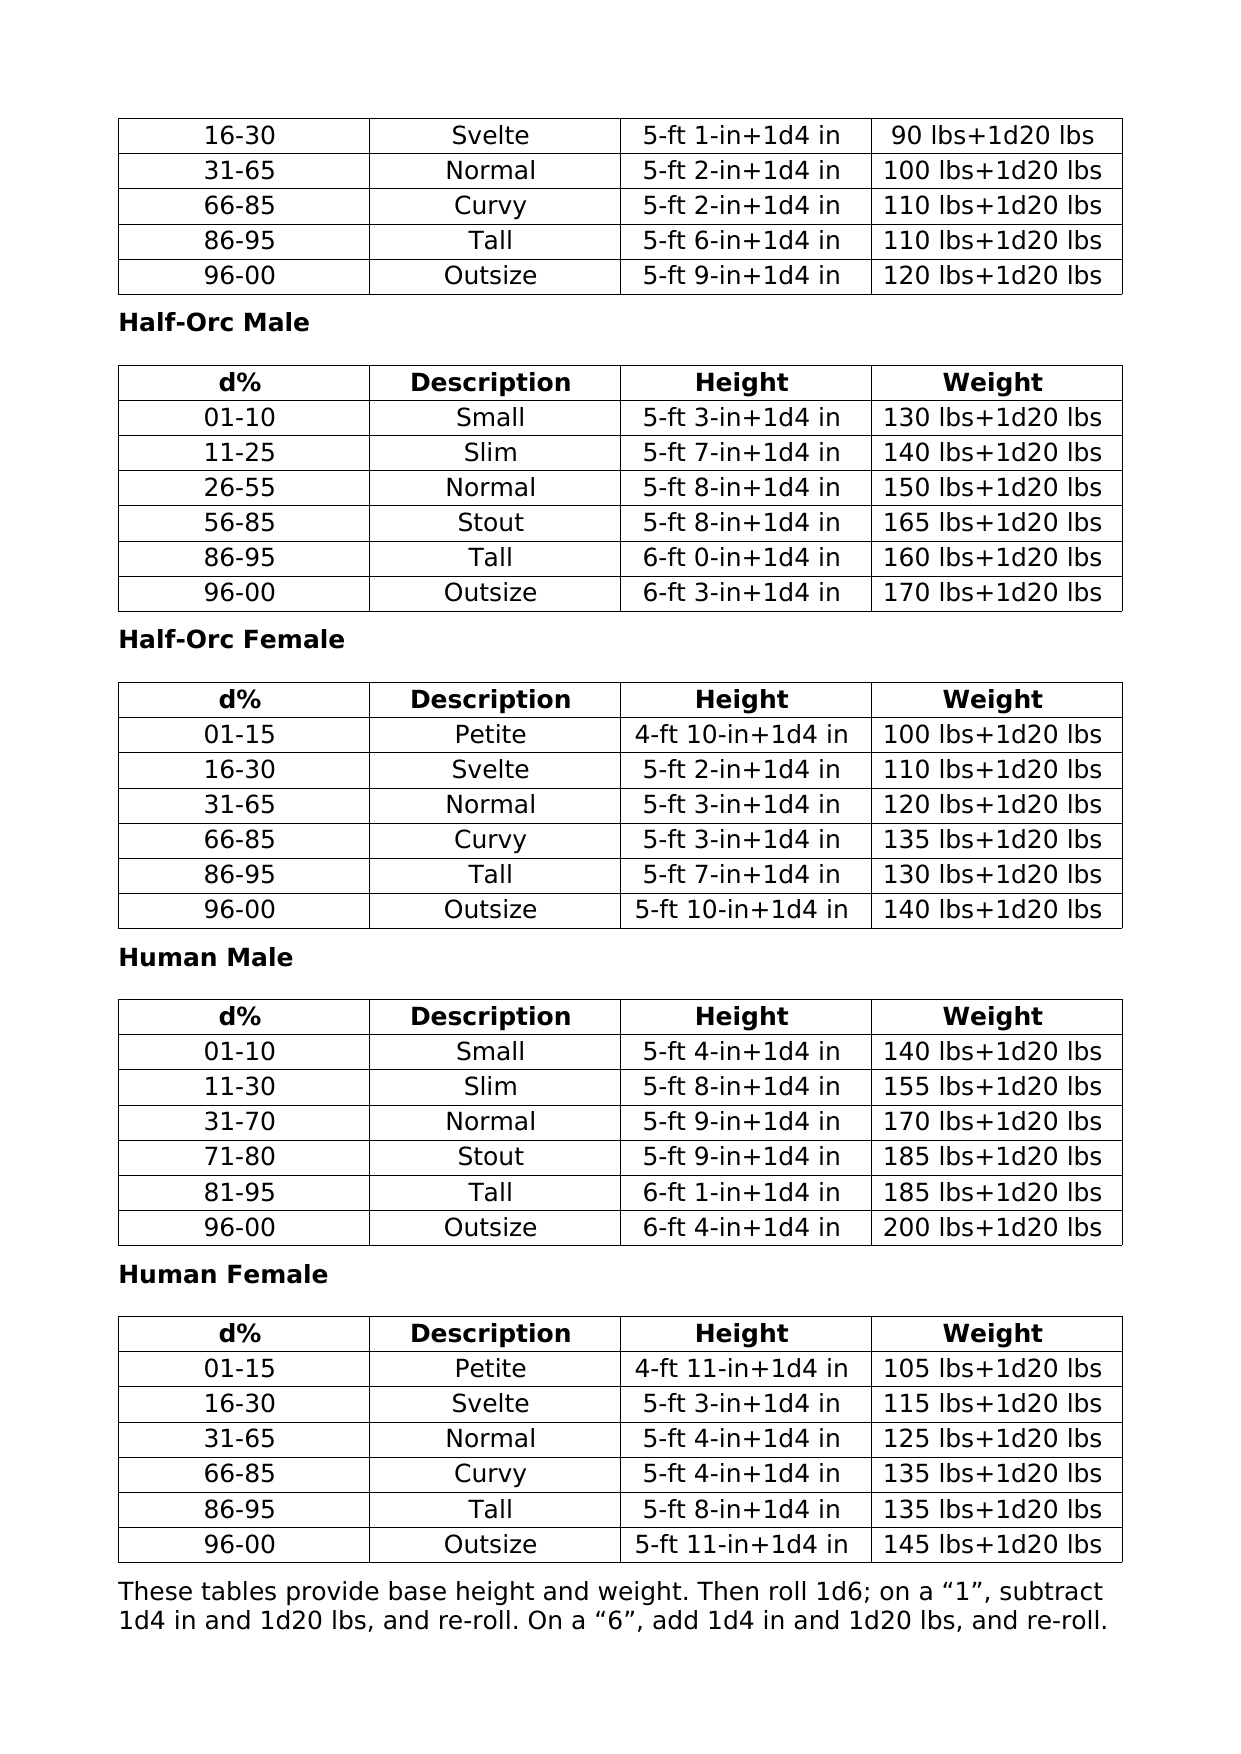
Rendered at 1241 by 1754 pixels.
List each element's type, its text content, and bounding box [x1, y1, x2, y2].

table_cell 16-30 [119, 1387, 369, 1422]
table_cell Tall [370, 859, 620, 893]
table_cell 100 lbs+1d20 lbs [872, 718, 1122, 752]
table_cell 5-ft 7-in+1d4 in [621, 859, 871, 893]
table_cell 140 lbs+1d20 lbs [872, 1035, 1122, 1069]
table_cell 5-ft 3-in+1d4 in [621, 401, 871, 435]
table_cell 155 lbs+1d20 lbs [872, 1070, 1122, 1104]
table_header Description [370, 683, 620, 717]
table_header Height [621, 1000, 871, 1034]
table_cell 31-65 [119, 154, 369, 188]
table_cell 86-95 [119, 225, 369, 258]
table_cell 16-30 [119, 753, 369, 787]
table_cell Tall [370, 542, 620, 576]
table_cell 81-95 [119, 1176, 369, 1210]
table_header Weight [872, 1317, 1122, 1351]
table_cell 6-ft 3-in+1d4 in [621, 577, 871, 611]
table_cell 120 lbs+1d20 lbs [872, 789, 1122, 822]
table_cell 5-ft 9-in+1d4 in [621, 1106, 871, 1139]
table_cell 130 lbs+1d20 lbs [872, 401, 1122, 435]
table_cell 5-ft 7-in+1d4 in [621, 436, 871, 470]
table_cell 105 lbs+1d20 lbs [872, 1352, 1122, 1386]
table_cell 135 lbs+1d20 lbs [872, 1493, 1122, 1527]
table_cell Outsize [370, 1528, 620, 1562]
text Human Female [118, 1260, 1122, 1289]
table_cell 31-65 [119, 1423, 369, 1457]
table_cell 86-95 [119, 859, 369, 893]
table_cell 5-ft 9-in+1d4 in [621, 260, 871, 294]
table_cell Svelte [370, 119, 620, 153]
table_cell 6-ft 0-in+1d4 in [621, 542, 871, 576]
table_cell 5-ft 9-in+1d4 in [621, 1141, 871, 1175]
table_cell 5-ft 8-in+1d4 in [621, 471, 871, 505]
table_header Description [370, 1317, 620, 1351]
table_cell 66-85 [119, 189, 369, 223]
table_cell Slim [370, 436, 620, 470]
table_cell 5-ft 11-in+1d4 in [621, 1528, 871, 1562]
table_cell 5-ft 3-in+1d4 in [621, 1387, 871, 1422]
table_header Weight [872, 1000, 1122, 1034]
table_header Height [621, 1317, 871, 1351]
table_cell 96-00 [119, 894, 369, 928]
table_cell Normal [370, 1423, 620, 1457]
table_cell 71-80 [119, 1141, 369, 1175]
text Half-Orc Male [118, 308, 1122, 338]
table_cell 31-70 [119, 1106, 369, 1139]
table_header Weight [872, 683, 1122, 717]
table_cell 100 lbs+1d20 lbs [872, 154, 1122, 188]
table_cell 110 lbs+1d20 lbs [872, 189, 1122, 223]
table_cell 86-95 [119, 542, 369, 576]
table_cell 4-ft 11-in+1d4 in [621, 1352, 871, 1386]
table_cell 110 lbs+1d20 lbs [872, 225, 1122, 258]
table_cell 66-85 [119, 1458, 369, 1492]
table_cell 5-ft 2-in+1d4 in [621, 753, 871, 787]
table_cell 140 lbs+1d20 lbs [872, 436, 1122, 470]
table_cell 01-10 [119, 401, 369, 435]
table_cell 170 lbs+1d20 lbs [872, 1106, 1122, 1139]
text Half-Orc Female [118, 626, 1122, 655]
table_cell Svelte [370, 753, 620, 787]
table_cell 120 lbs+1d20 lbs [872, 260, 1122, 294]
table_cell 96-00 [119, 1528, 369, 1562]
table_cell Curvy [370, 1458, 620, 1492]
table_cell 01-15 [119, 1352, 369, 1386]
table_cell 5-ft 8-in+1d4 in [621, 1493, 871, 1527]
table_cell Normal [370, 154, 620, 188]
table_cell Small [370, 401, 620, 435]
table_cell 4-ft 10-in+1d4 in [621, 718, 871, 752]
table_cell Outsize [370, 1211, 620, 1245]
table_cell 5-ft 4-in+1d4 in [621, 1458, 871, 1492]
table_cell 5-ft 3-in+1d4 in [621, 789, 871, 822]
table_cell 140 lbs+1d20 lbs [872, 894, 1122, 928]
table_cell Tall [370, 225, 620, 258]
table_cell 150 lbs+1d20 lbs [872, 471, 1122, 505]
table_cell 6-ft 1-in+1d4 in [621, 1176, 871, 1210]
table_cell 115 lbs+1d20 lbs [872, 1387, 1122, 1422]
table_cell 96-00 [119, 1211, 369, 1245]
table_cell Normal [370, 1106, 620, 1139]
table_cell Outsize [370, 894, 620, 928]
table_cell 5-ft 4-in+1d4 in [621, 1423, 871, 1457]
table_header Weight [872, 366, 1122, 400]
table_cell 6-ft 4-in+1d4 in [621, 1211, 871, 1245]
table_cell 170 lbs+1d20 lbs [872, 577, 1122, 611]
table_cell 125 lbs+1d20 lbs [872, 1423, 1122, 1457]
table_header d% [119, 366, 369, 400]
table_cell Tall [370, 1493, 620, 1527]
table_cell 86-95 [119, 1493, 369, 1527]
table_cell 66-85 [119, 824, 369, 858]
table_cell 96-00 [119, 260, 369, 294]
table_cell Petite [370, 718, 620, 752]
table_cell 165 lbs+1d20 lbs [872, 506, 1122, 541]
table_cell 90 lbs+1d20 lbs [872, 119, 1122, 153]
table_cell Normal [370, 471, 620, 505]
table_cell Outsize [370, 260, 620, 294]
table_cell 5-ft 10-in+1d4 in [621, 894, 871, 928]
table_cell 26-55 [119, 471, 369, 505]
table_cell 135 lbs+1d20 lbs [872, 824, 1122, 858]
table_header d% [119, 1000, 369, 1034]
table_header Description [370, 1000, 620, 1034]
table_header d% [119, 1317, 369, 1351]
table_header Height [621, 683, 871, 717]
table_cell 110 lbs+1d20 lbs [872, 753, 1122, 787]
table_cell Outsize [370, 577, 620, 611]
table_cell Tall [370, 1176, 620, 1210]
table_cell 16-30 [119, 119, 369, 153]
table_cell 160 lbs+1d20 lbs [872, 542, 1122, 576]
table_cell 01-15 [119, 718, 369, 752]
table_cell Svelte [370, 1387, 620, 1422]
table_cell Curvy [370, 189, 620, 223]
table_cell 96-00 [119, 577, 369, 611]
text These tables provide base height and weight. Then roll 1d6; on a “1”, subtract 1d4 in and 1d20 lbs, and re-roll. On a “6”, add 1d4 in and 1d20 lbs, and re-roll. [118, 1577, 1122, 1635]
table_cell Normal [370, 789, 620, 822]
table_cell 185 lbs+1d20 lbs [872, 1141, 1122, 1175]
table_cell Slim [370, 1070, 620, 1104]
table_cell 5-ft 1-in+1d4 in [621, 119, 871, 153]
table_cell 185 lbs+1d20 lbs [872, 1176, 1122, 1210]
table_cell 5-ft 4-in+1d4 in [621, 1035, 871, 1069]
table_cell 5-ft 2-in+1d4 in [621, 154, 871, 188]
table_cell 145 lbs+1d20 lbs [872, 1528, 1122, 1562]
table_cell 5-ft 8-in+1d4 in [621, 1070, 871, 1104]
table_cell 130 lbs+1d20 lbs [872, 859, 1122, 893]
text Human Male [118, 943, 1122, 972]
table_cell 56-85 [119, 506, 369, 541]
table_cell 11-30 [119, 1070, 369, 1104]
table_header d% [119, 683, 369, 717]
table_cell 200 lbs+1d20 lbs [872, 1211, 1122, 1245]
table_cell Small [370, 1035, 620, 1069]
table_cell 135 lbs+1d20 lbs [872, 1458, 1122, 1492]
table_header Height [621, 366, 871, 400]
table_cell 5-ft 6-in+1d4 in [621, 225, 871, 258]
table_cell 5-ft 8-in+1d4 in [621, 506, 871, 541]
table_cell 5-ft 2-in+1d4 in [621, 189, 871, 223]
table_cell Petite [370, 1352, 620, 1386]
table_header Description [370, 366, 620, 400]
table_cell 11-25 [119, 436, 369, 470]
table_cell 31-65 [119, 789, 369, 822]
table_cell Curvy [370, 824, 620, 858]
table_cell Stout [370, 1141, 620, 1175]
table_cell 01-10 [119, 1035, 369, 1069]
table_cell Stout [370, 506, 620, 541]
table_cell 5-ft 3-in+1d4 in [621, 824, 871, 858]
